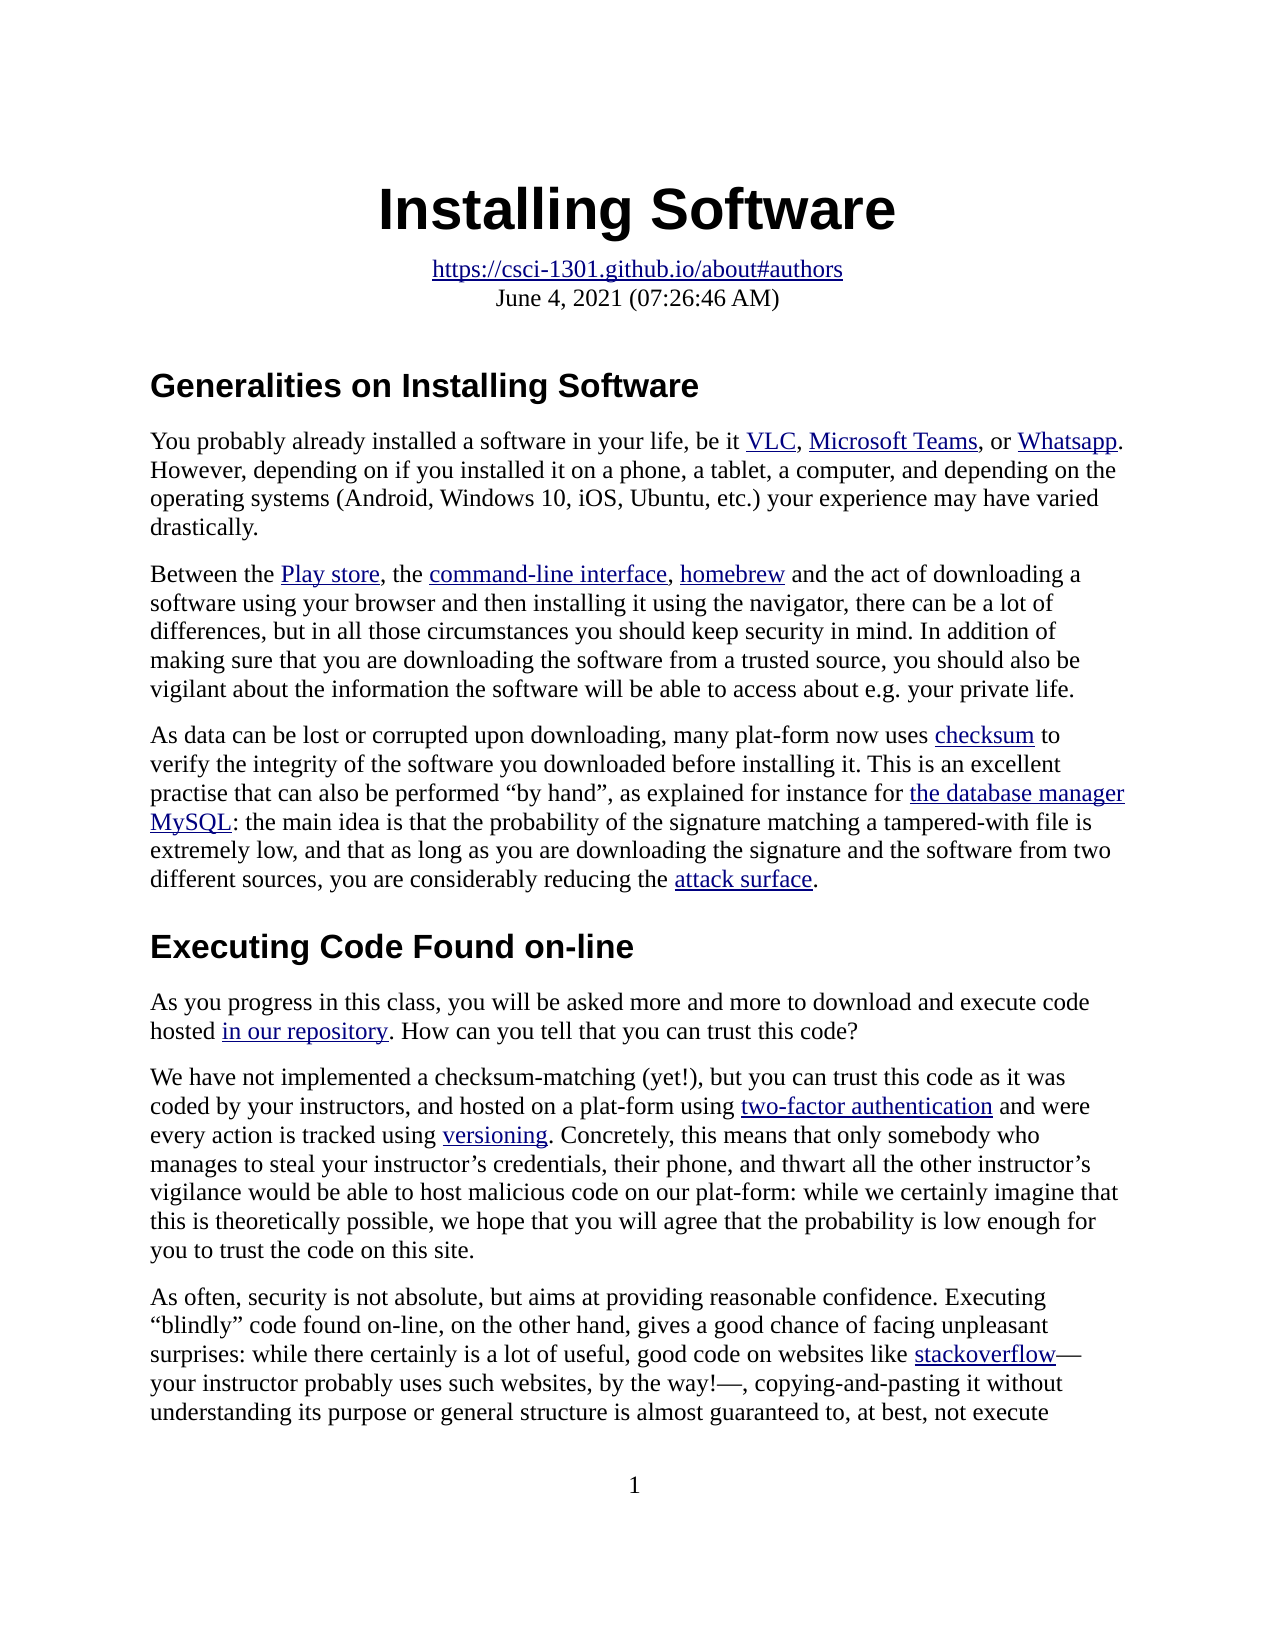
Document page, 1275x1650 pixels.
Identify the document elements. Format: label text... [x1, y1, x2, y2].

text As you progress in this class, you will be asked more and more to download and execute code hosted in our repository. How can you tell that you can trust this code? [150, 987, 1125, 1044]
text As often, security is not absolute, but aims at providing reasonable confidence. Executing “blindly” code found on-line, on the other hand, gives a good chance of facing unpleasant surprises: while there certainly is a lot of useful, good code on websites like stackoverflow—your instructor probably uses such websites, by the way!—, copying-and-pasting it without understanding its purpose or general structure is almost guaranteed to, at best, not execute [150, 1282, 1125, 1425]
text As data can be lost or corrupted upon downloading, many plat-form now uses checksum to verify the integrity of the software you downloaded before installing it. This is an excellent practise that can also be performed “by hand”, as explained for instance for the database manager MySQL: the main idea is that the probability of the signature matching a tampered-with file is extremely low, and that as long as you are downloading the signature and the software from two different sources, you are considerably reducing the attack surface. [150, 721, 1125, 893]
text https://csci-1301.github.io/about#authors [150, 254, 1125, 283]
subtitle Generalities on Installing Software [150, 366, 1125, 404]
text You probably already installed a software in your life, be it VLC, Microsoft Teams, or Whatsapp. However, depending on if you installed it on a phone, a tablet, a computer, and depending on the operating systems (Android, Windows 10, iOS, Ubuntu, etc.) your experience may have varied drastically. [150, 426, 1125, 541]
text We have not implemented a checksum-matching (yet!), but you can trust this code as it was coded by your instructors, and hosted on a plat-form using two-factor authentication and were every action is tracked using versioning. Concretely, this means that only somebody who manages to steal your instructor’s credentials, their phone, and thwart all the other instructor’s vigilance would be able to host malicious code on our plat-form: while we certainly imagine that this is theoretically possible, we hope that you will agree that the probability is low enough for you to trust the code on this site. [150, 1062, 1125, 1264]
text June 4, 2021 (07:26:46 AM) [150, 283, 1125, 312]
subtitle Executing Code Found on-line [150, 927, 1125, 966]
title Installing Software [150, 175, 1125, 242]
text Between the Play store, the command-line interface, homebrew and the act of downloading a software using your browser and then installing it using the navigator, there can be a lot of differences, but in all those circumstances you should keep security in mind. In addition of making sure that you are downloading the software from a trusted source, you should also be vigilant about the information the software will be able to access about e.g. your private life. [150, 559, 1125, 703]
